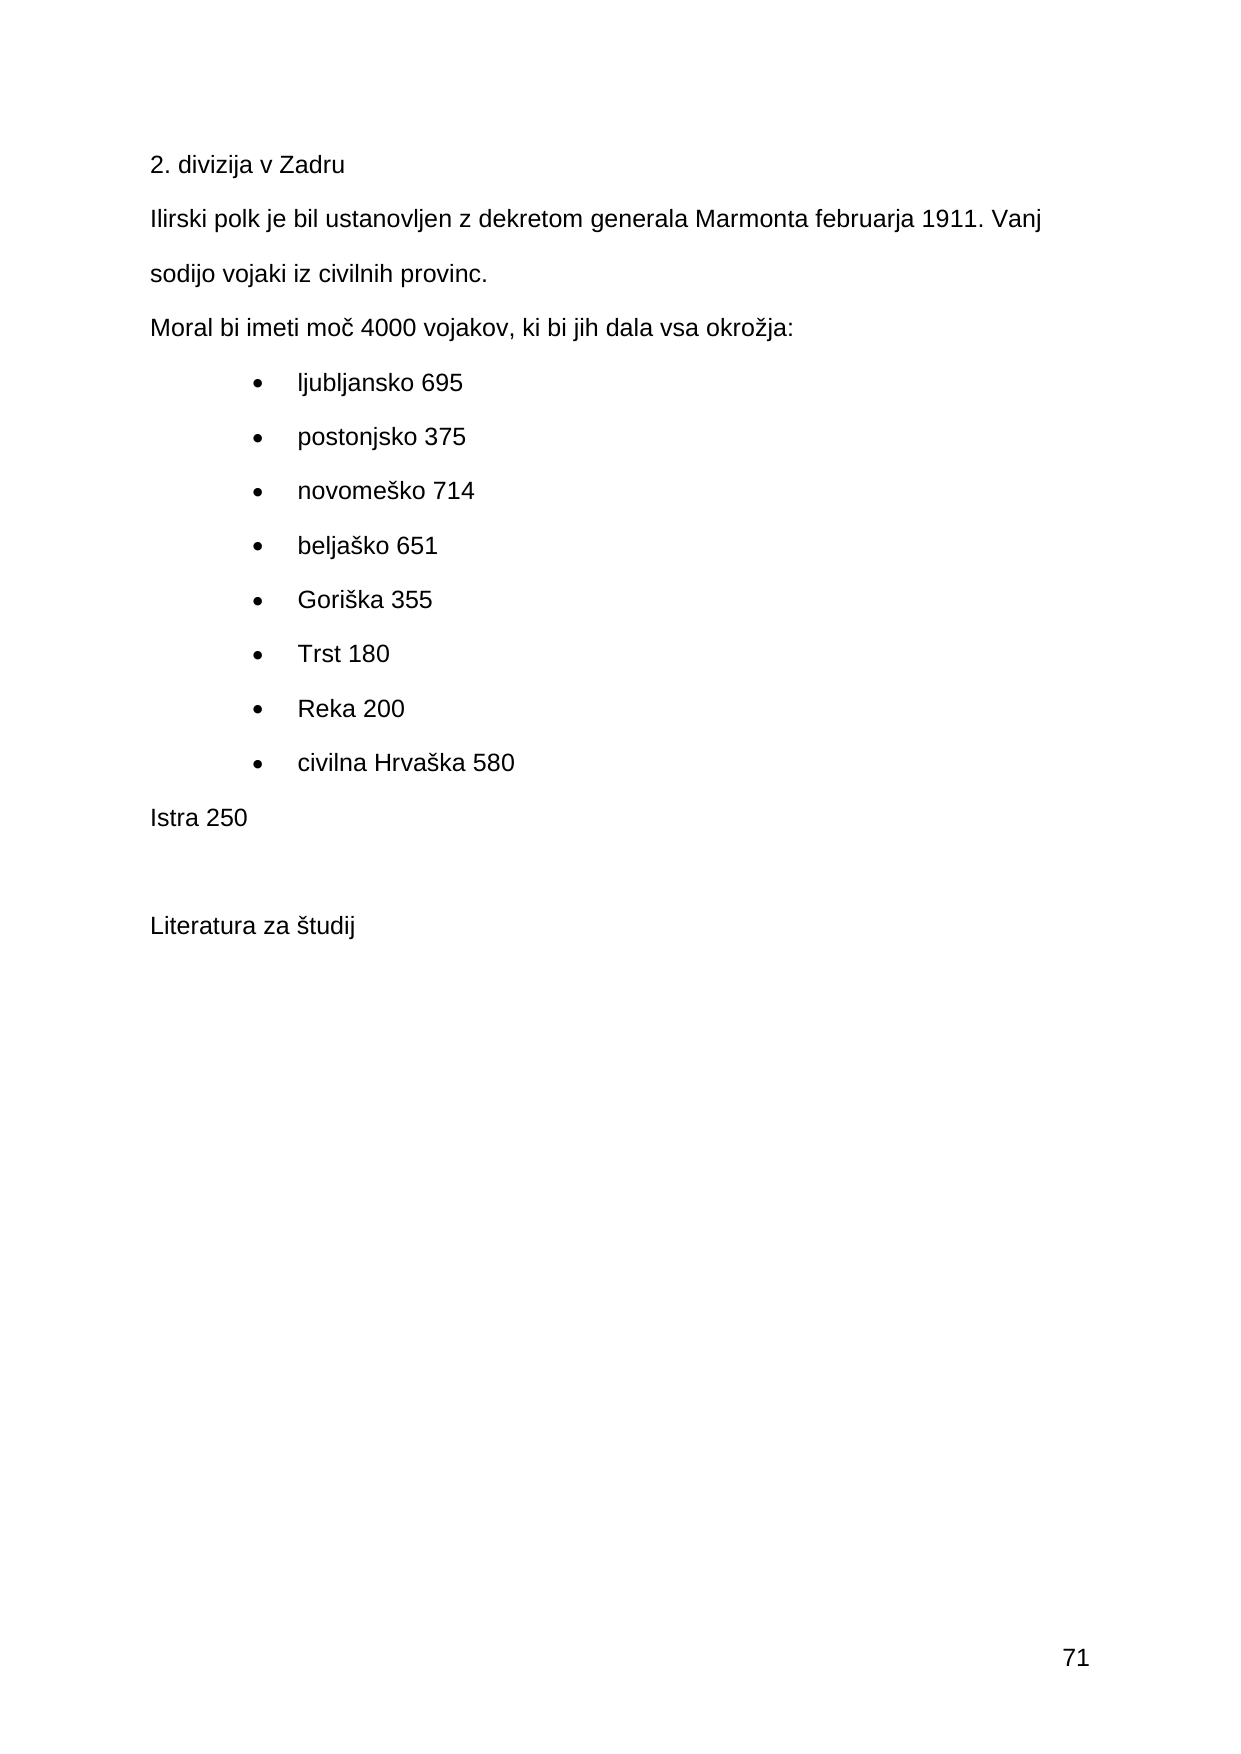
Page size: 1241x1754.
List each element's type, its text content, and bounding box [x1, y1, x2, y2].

text Istra 250 [150, 802, 1090, 839]
list Goriška 355 [253, 585, 1090, 621]
list ljubljansko 695 [253, 367, 1090, 404]
list postonjsko 375 [253, 422, 1090, 458]
text Moral bi imeti moč 4000 vojakov, ki bi jih dala vsa okrožja: [150, 313, 1090, 349]
list beljaško 651 [253, 531, 1090, 567]
list civilna Hrvaška 580 [253, 748, 1090, 784]
text Literatura za študij [150, 911, 1090, 947]
text Ilirski polk je bil ustanovljen z dekretom generala Marmonta februarja 1911. Vanj sodijo vojaki iz civilnih provinc. [150, 204, 1090, 295]
list novomeško 714 [253, 476, 1090, 512]
text 2. divizija v Zadru [150, 150, 1090, 186]
list Reka 200 [253, 694, 1090, 730]
list Trst 180 [253, 639, 1090, 676]
